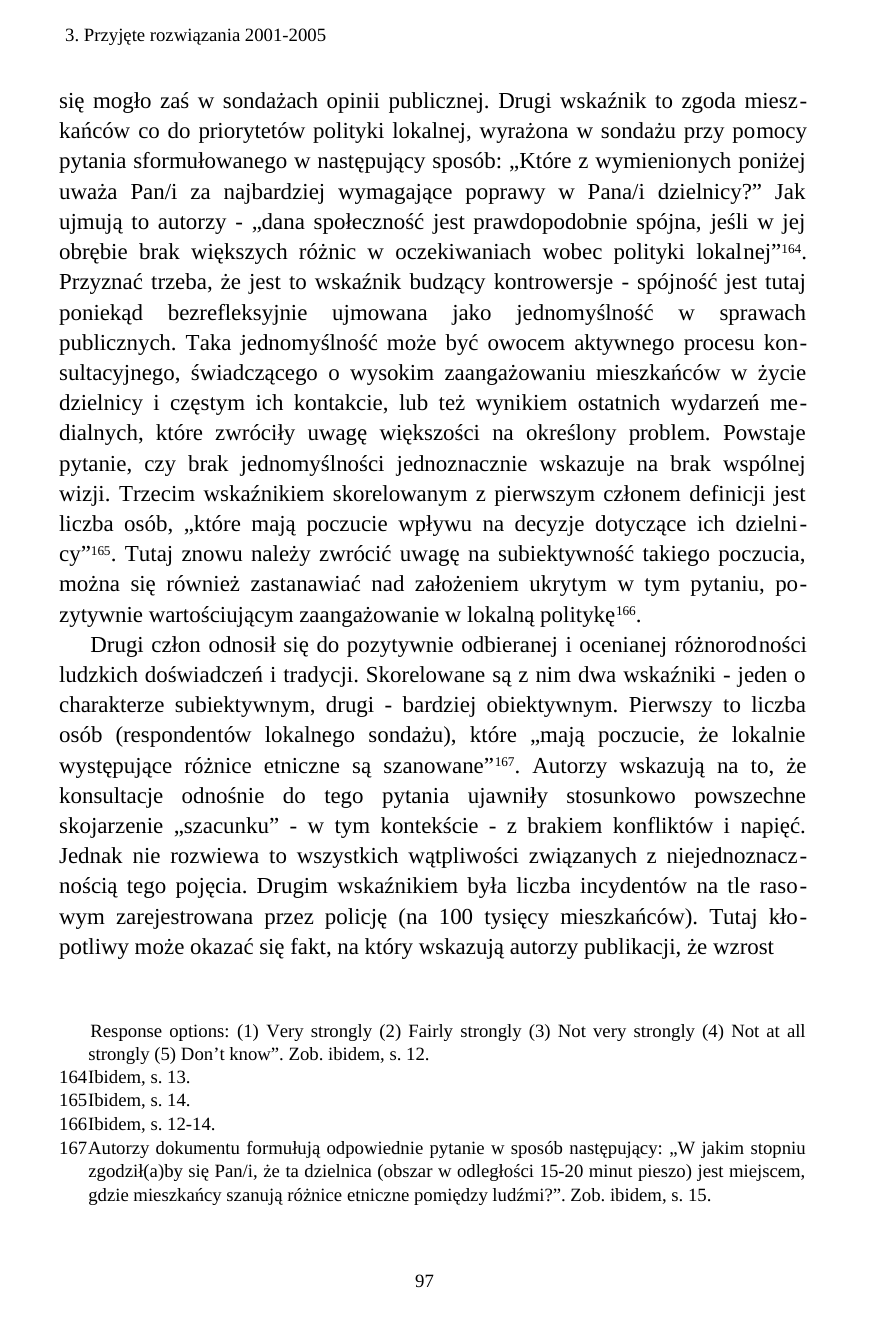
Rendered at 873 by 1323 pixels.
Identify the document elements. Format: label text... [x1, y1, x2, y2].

text się mogło zaś w sondażach opinii publicznej. Drugi wskaźnik to zgoda miesz­kańców co do priorytetów polityki lokalnej, wyrażona w sondażu przy po­mocy pytania sformułowanego w następujący sposób: „Które z wymienionych poniżej uważa Pan/i za najbardziej wymagające poprawy w Pana/i dzielnicy?” Jak ujmują to autorzy - „dana społeczność jest prawdopodobnie spójna, jeśli w jej obrębie brak większych różnic w oczekiwaniach wobec polityki lokal­nej”164. Przyznać trzeba, że jest to wskaźnik budzący kontrowersje - spójność jest tutaj poniekąd bezrefleksyjnie ujmowana jako jednomyślność w sprawach publicznych. Taka jednomyślność może być owocem aktywnego procesu kon­sultacyjnego, świadczącego o wysokim zaangażowaniu mieszkańców w życie dzielnicy i częstym ich kontakcie, lub też wynikiem ostatnich wydarzeń me­dialnych, które zwróciły uwagę większości na określony problem. Powstaje pytanie, czy brak jednomyślności jednoznacznie wskazuje na brak wspólnej wizji. Trzecim wskaźnikiem skorelowanym z pierwszym członem definicji jest liczba osób, „które mają poczucie wpływu na decyzje dotyczące ich dzielni­cy”165. Tutaj znowu należy zwrócić uwagę na subiektywność takiego poczucia, można się również zastanawiać nad założeniem ukrytym w tym pytaniu, po­zytywnie wartościującym zaangażowanie w lokalną politykę166. [59, 87, 807, 627]
list Ibidem, s. 14. [59, 1089, 807, 1111]
text 97 [415, 1270, 441, 1291]
list Ibidem, s. 12-14. [59, 1113, 807, 1134]
text Response options: (1) Very strongly (2) Fairly strongly (3) Not very strongly (4) Not at all strongly (5) Don’t know”. Zob. ibidem, s. 12. [88, 1020, 807, 1064]
list Ibidem, s. 13. [59, 1066, 807, 1087]
list Autorzy dokumentu formułują odpowiednie pytanie w sposób następujący: „W jakim stopniu zgodził(a)by się Pan/i, że ta dzielnica (obszar w odległości 15-20 minut pieszo) jest miejscem, gdzie mieszkańcy szanują różnice etniczne pomiędzy ludźmi?”. Zob. ibidem, s. 15. [59, 1137, 807, 1206]
text 3. Przyjęte rozwiązania 2001-2005 [65, 24, 358, 46]
text Drugi człon odnosił się do pozytywnie odbieranej i ocenianej różnorod­ności ludzkich doświadczeń i tradycji. Skorelowane są z nim dwa wskaźniki - jeden o charakterze subiektywnym, drugi - bardziej obiektywnym. Pierwszy to liczba osób (respondentów lokalnego sondażu), które „mają poczucie, że lokalnie występujące różnice etniczne są szanowane”167. Autorzy wskazują na to, że konsultacje odnośnie do tego pytania ujawniły stosunkowo powszechne skojarzenie „szacunku” - w tym kontekście - z brakiem konfliktów i napięć. Jednak nie rozwiewa to wszystkich wątpliwości związanych z niejednoznacz­nością tego pojęcia. Drugim wskaźnikiem była liczba incydentów na tle raso­wym zarejestrowana przez policję (na 100 tysięcy mieszkańców). Tutaj kło­potliwy może okazać się fakt, na który wskazują autorzy publikacji, że wzrost [59, 631, 807, 959]
